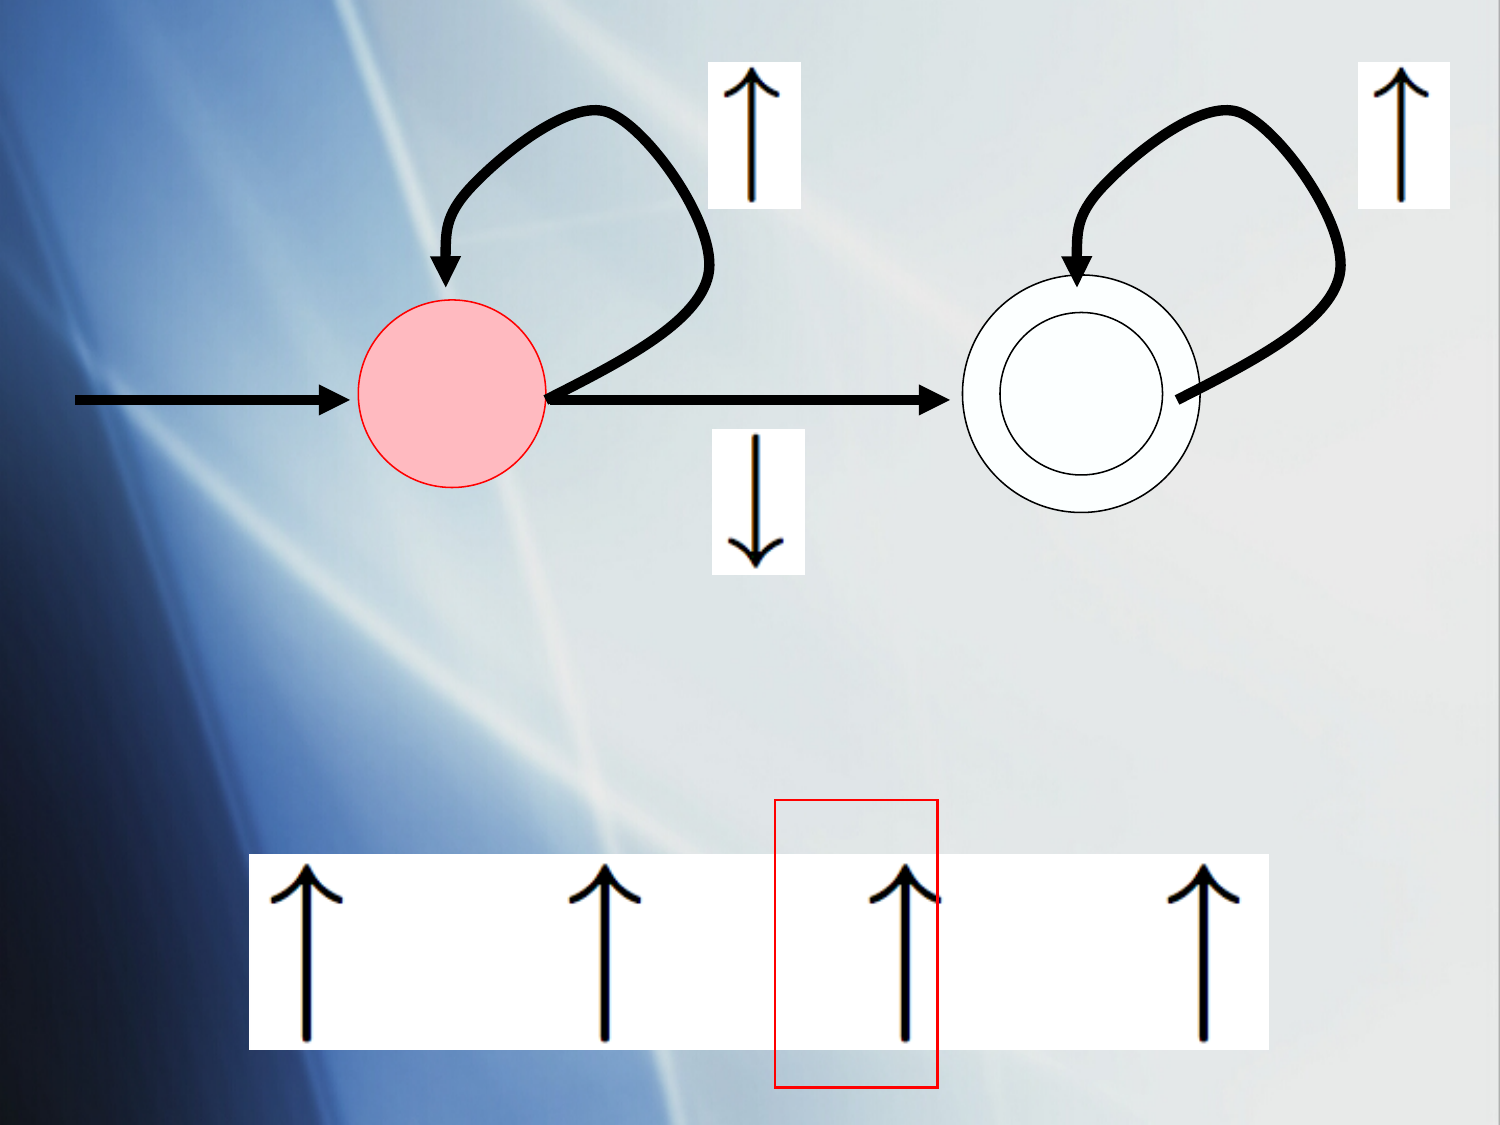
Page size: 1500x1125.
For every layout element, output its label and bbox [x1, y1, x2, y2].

text_box [962, 275, 1201, 513]
text_box [358, 299, 546, 488]
picture [0, 0, 1500, 1125]
